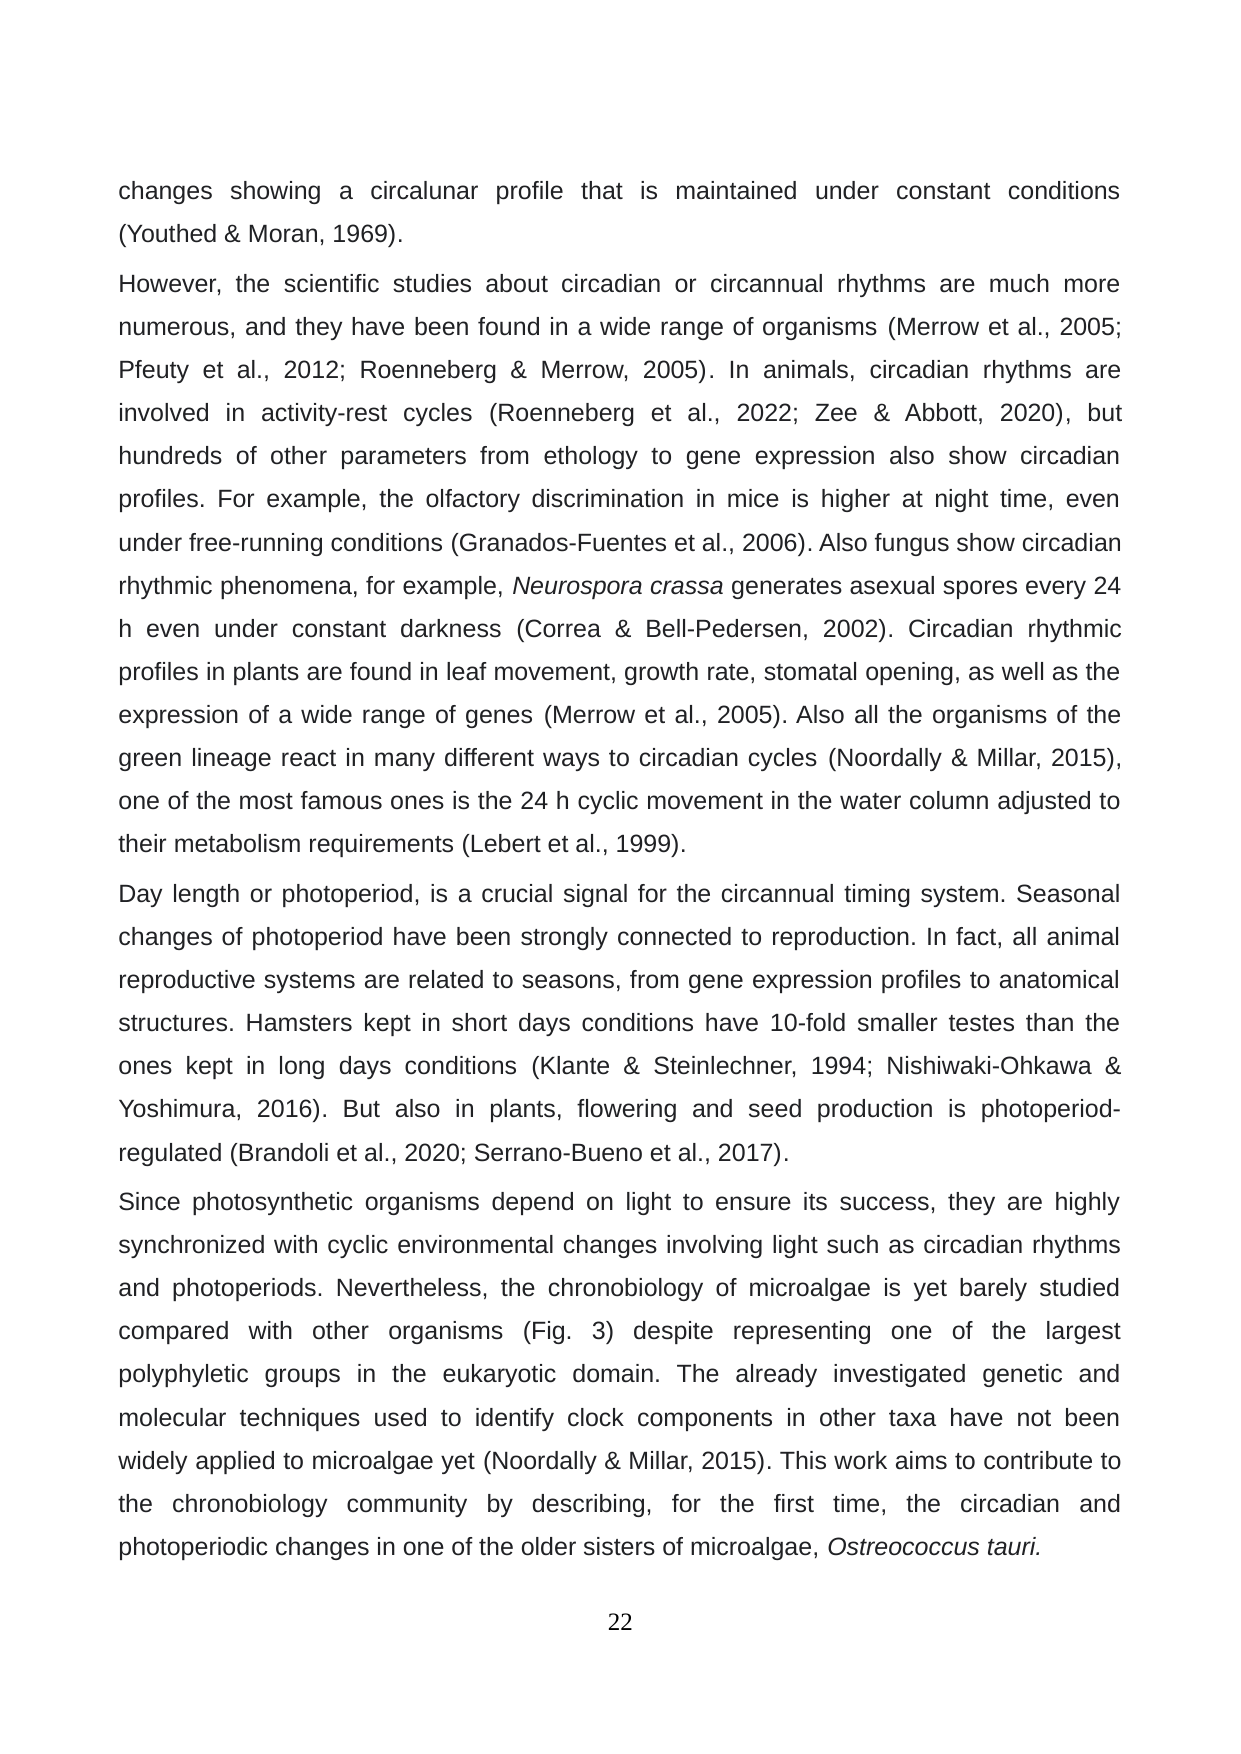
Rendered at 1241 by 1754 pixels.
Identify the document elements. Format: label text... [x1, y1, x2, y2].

text changes showing a circalunar profile that is maintained under constant conditions (Youthed & Moran, 1969)⁠. [118, 176, 1122, 248]
text Day length or photoperiod, is a crucial signal for the circannual timing system. Seasonal changes of photoperiod have been strongly connected to reproduction. In fact, all animal reproductive systems are related to seasons, from gene expression profiles to anatomical structures. Hamsters kept in short days conditions have 10-fold smaller testes than the ones kept in long days conditions (Klante & Steinlechner, 1994; Nishiwaki-Ohkawa & Yoshimura, 2016)⁠. But also in plants, flowering and seed production is photoperiod-regulated (Brandoli et al., 2020; Serrano-Bueno et al., 2017)⁠. [118, 879, 1122, 1166]
text Since photosynthetic organisms depend on light to ensure its success, they are highly synchronized with cyclic environmental changes involving light such as circadian rhythms and photoperiods. Nevertheless, the chronobiology of microalgae is yet barely studied compared with other organisms (Fig. 3) despite representing one of the largest polyphyletic groups in the eukaryotic domain. The already investigated genetic and molecular techniques used to identify clock components in other taxa have not been widely applied to microalgae yet (Noordally & Millar, 2015)⁠. This work aims to contribute to the chronobiology community by describing, for the first time, the circadian and photoperiodic changes in one of the older sisters of microalgae, Ostreococcus tauri. [118, 1187, 1122, 1561]
text However, the scientific studies about circadian or circannual rhythms are much more numerous, and they have been found in a wide range of organisms (Merrow et al., 2005; Pfeuty et al., 2012; Roenneberg & Merrow, 2005)⁠. In animals, circadian rhythms are involved in activity-rest cycles (Roenneberg et al., 2022; Zee & Abbott, 2020)⁠, but hundreds of other parameters from ethology to gene expression also show circadian profiles. For example, the olfactory discrimination in mice is higher at night time, even under free-running conditions (Granados-Fuentes et al., 2006)⁠. Also fungus show circadian rhythmic phenomena, for example, Neurospora crassa generates asexual spores every 24 h even under constant darkness (Correa & Bell-Pedersen, 2002)⁠. Circadian rhythmic profiles in plants are found in leaf movement, growth rate, stomatal opening, as well as the expression of a wide range of genes (Merrow et al., 2005)⁠. Also all the organisms of the green lineage react in many different ways to circadian cycles (Noordally & Millar, 2015)⁠, one of the most famous ones is the 24 h cyclic movement in the water column adjusted to their metabolism requirements (Lebert et al., 1999)⁠. [118, 269, 1122, 858]
